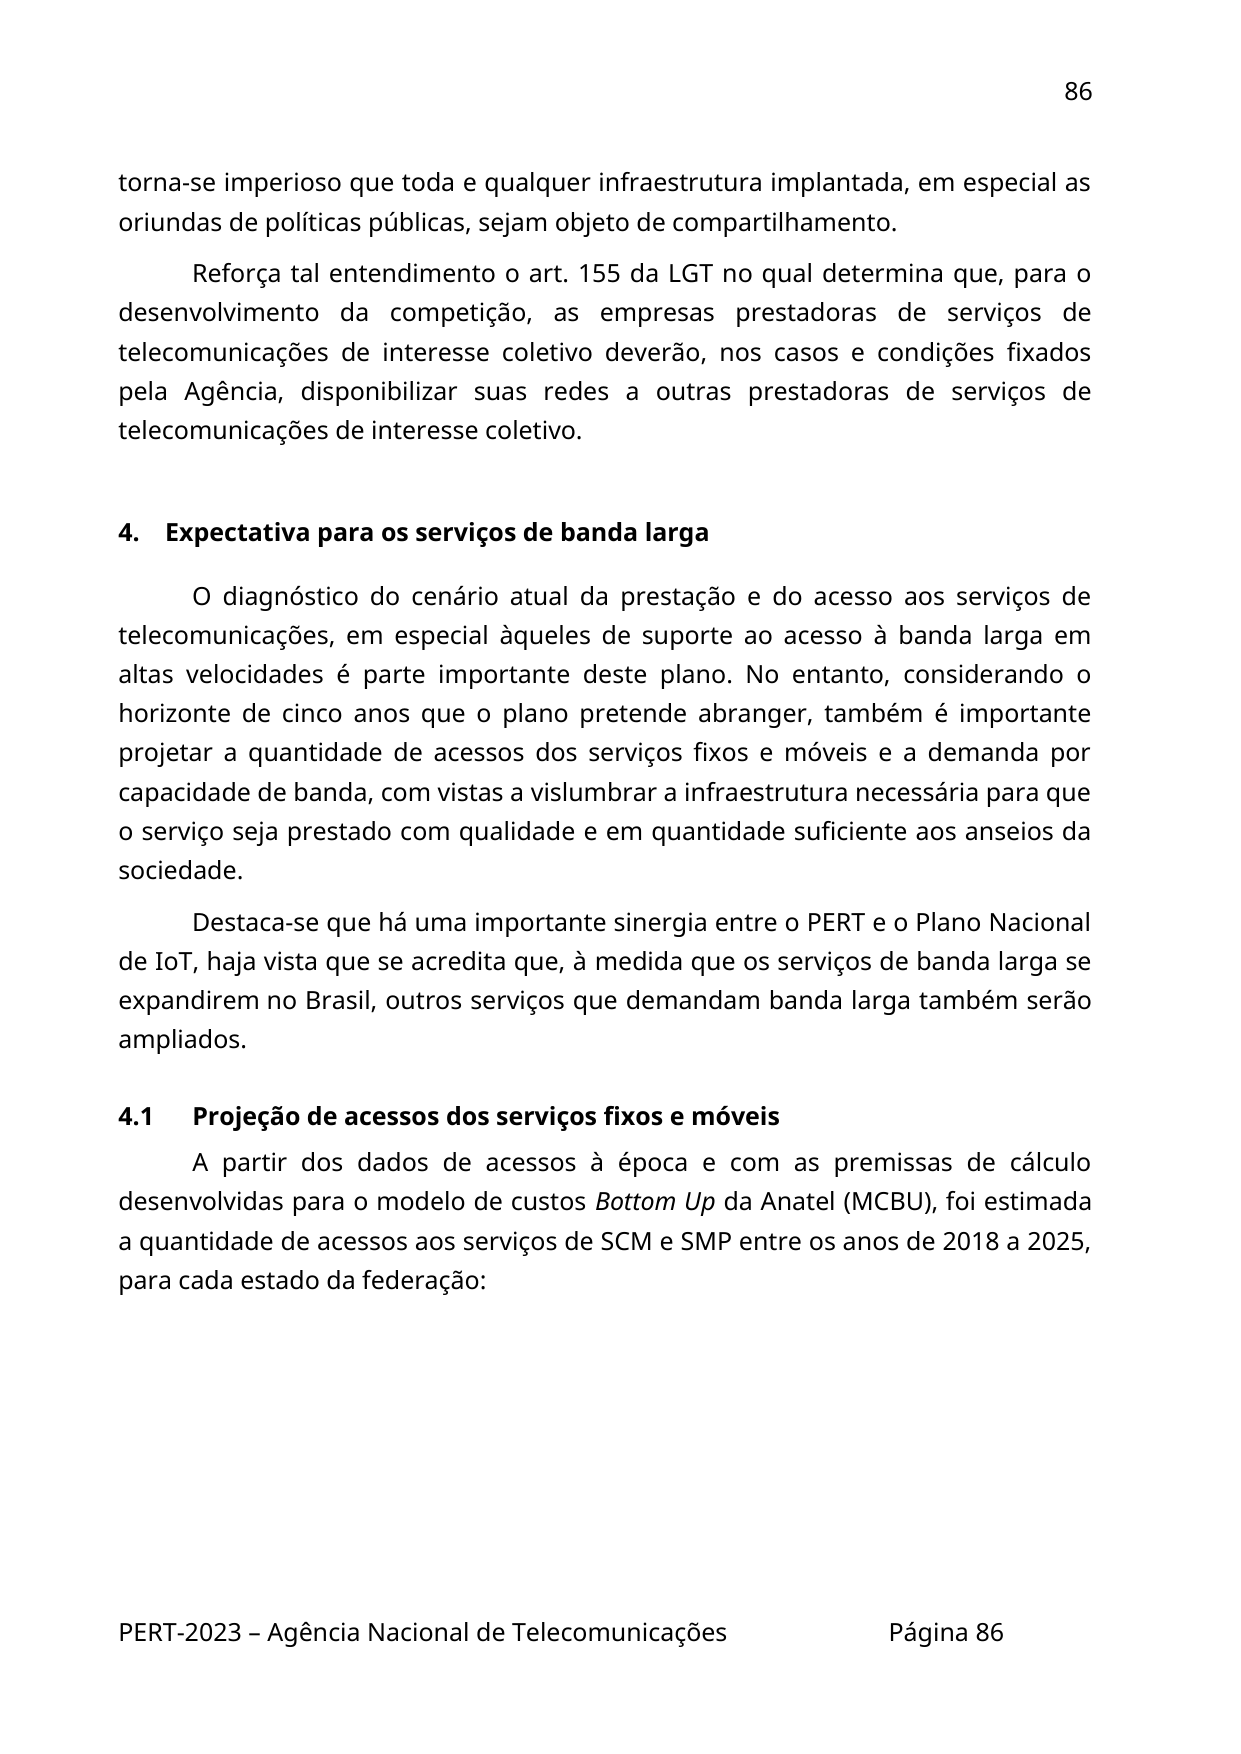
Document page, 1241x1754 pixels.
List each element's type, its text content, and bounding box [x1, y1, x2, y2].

text A partir dos dados de acessos à época e com as premissas de cálculo desenvolvidas para o modelo de custos Bottom Up da Anatel (MCBU), foi estimada a quantidade de acessos aos serviços de SCM e SMP entre os anos de 2018 a 2025, para cada estado da federação: [118, 1145, 1093, 1296]
subtitle 4.1 Projeção de acessos dos serviços fixos e móveis [118, 1098, 1093, 1132]
text Destaca-se que há uma importante sinergia entre o PERT e o Plano Nacional de IoT, haja vista que se acredita que, à medida que os serviços de banda larga se expandirem no Brasil, outros serviços que demandam banda larga também serão ampliados. [118, 904, 1093, 1056]
text torna-se imperioso que toda e qualquer infraestrutura implantada, em especial as oriundas de políticas públicas, sejam objeto de compartilhamento. [118, 165, 1093, 238]
text Reforça tal entendimento o art. 155 da LGT no qual determina que, para o desenvolvimento da competição, as empresas prestadoras de serviços de telecomunicações de interesse coletivo deverão, nos casos e condições fixados pela Agência, disponibilizar suas redes a outras prestadoras de serviços de telecomunicações de interesse coletivo. [118, 256, 1093, 447]
text O diagnóstico do cenário atual da prestação e do acesso aos serviços de telecomunicações, em especial àqueles de suporte ao acesso à banda larga em altas velocidades é parte importante deste plano. No entanto, considerando o horizonte de cinco anos que o plano pretende abranger, também é importante projetar a quantidade de acessos dos serviços fixos e móveis e a demanda por capacidade de banda, com vistas a vislumbrar a infraestrutura necessária para que o serviço seja prestado com qualidade e em quantidade suficiente aos anseios da sociedade. [118, 578, 1093, 887]
list Expectativa para os serviços de banda larga [118, 514, 1093, 548]
